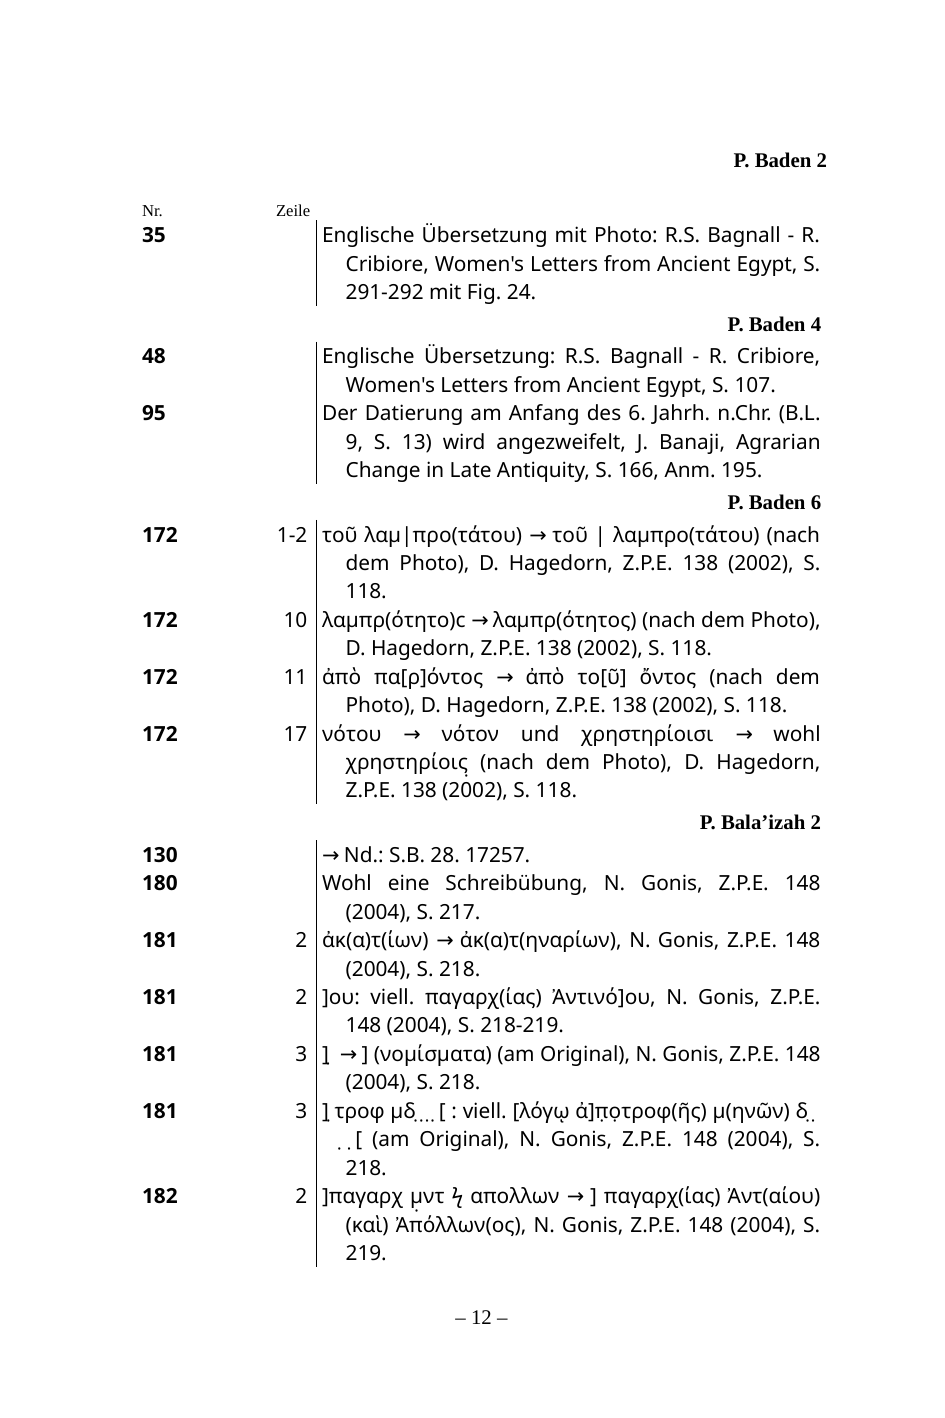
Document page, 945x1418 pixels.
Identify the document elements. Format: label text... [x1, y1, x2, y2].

table_cell 3 [224, 1039, 316, 1096]
table_cell [224, 306, 316, 342]
table_cell 172 [136, 662, 224, 719]
table_cell 95 [136, 399, 224, 484]
table_cell 181 [136, 925, 224, 982]
table_cell Englische Übersetzung mit Photo: R.S. Bagnall - R. Cribiore, Women's Letters from Ancient Egypt, S. 291-292 mit Fig. 24. [317, 220, 827, 306]
table_cell 172 [136, 605, 224, 662]
table_cell τοῦ λαμ|προ(τάτου) → τοῦ | λαμπρο(τάτου) (nach dem Photo), D. Hagedorn, Z.P.E. 138 (2002), S. 118. [317, 520, 827, 605]
table_cell 181 [136, 1096, 224, 1181]
table_cell 2 [224, 925, 316, 982]
table_cell Wohl eine Schreibübung, N. Gonis, Z.P.E. 148 (2004), S. 217. [317, 869, 827, 925]
table_cell 130 [136, 840, 224, 868]
table_cell P. Baden 4 [316, 306, 827, 342]
table_cell [136, 306, 224, 342]
table_header [316, 201, 827, 220]
table_cell [224, 220, 316, 306]
table_cell 181 [136, 982, 224, 1039]
table_cell 17 [224, 719, 316, 804]
table_cell → Nd.: S.B. 28. 17257. [317, 840, 827, 868]
table_cell P. Bala’izah 2 [316, 804, 827, 840]
table_cell [224, 399, 316, 484]
table_cell 172 [136, 719, 224, 804]
table_cell [136, 484, 224, 520]
table_cell 11 [224, 662, 316, 719]
table_header Nr. [136, 201, 224, 220]
table_cell 10 [224, 605, 316, 662]
table_cell Der Datierung am Anfang des 6. Jahrh. n.Chr. (B.L. 9, S. 13) wird angezweifelt, J. Banaji, Agrarian Change in Late Antiquity, S. 166, Anm. 195. [317, 399, 827, 484]
table_cell 2 [224, 982, 316, 1039]
table_cell 35 [136, 220, 224, 306]
table_cell 182 [136, 1181, 224, 1267]
table_cell 48 [136, 342, 224, 398]
table_cell [224, 840, 316, 868]
table_cell 2 [224, 1181, 316, 1267]
table_cell [224, 342, 316, 398]
table_header Zeile [224, 201, 316, 220]
table_cell [224, 804, 316, 840]
table_cell 180 [136, 869, 224, 925]
table_cell ]παγαρχ μ̣ντ ϟ απολλων → ] παγαρχ(ίας) Ἀντ(αίου) (καὶ) Ἀπόλλων(ος), N. Gonis, Z.P.E. 148 (2004), S. 219. [317, 1181, 827, 1267]
table_cell 1-2 [224, 520, 316, 605]
table_cell Englische Übersetzung: R.S. Bagnall - R. Cribiore, Women's Letters from Ancient Egypt, S. 107. [317, 342, 827, 398]
table_cell [224, 484, 316, 520]
table_cell ] ̣τροφ μδ ̣ ̣ ̣ ̣[ : viell. [λόγῳ ἀ]π̣ο̣τροφ(ῆς) μ(ηνῶν) δ ̣ ̣ ̣ ̣[ (am Original), N. Gonis, Z.P.E. 148 (2004), S. 218. [317, 1096, 827, 1181]
table_cell ἀπὸ πα[ρ]όντος → ἀπὸ το[ῦ] ὄντος (nach dem Photo), D. Hagedorn, Z.P.E. 138 (2002), S. 118. [317, 662, 827, 719]
table_cell ] ̣ → ] (νομίσματα) (am Original), N. Gonis, Z.P.E. 148 (2004), S. 218. [317, 1039, 827, 1096]
table_cell [136, 804, 224, 840]
table_cell P. Baden 6 [316, 484, 827, 520]
table_cell [224, 869, 316, 925]
table_cell 172 [136, 520, 224, 605]
table_cell νότου → νότον und χρηστηρίοισι → wohl χρηστηρίοις̣ (nach dem Photo), D. Hagedorn, Z.P.E. 138 (2002), S. 118. [317, 719, 827, 804]
table_cell λαμπρ(ότητο)ϲ → λαμπρ(ότητος) (nach dem Photo), D. Hagedorn, Z.P.E. 138 (2002), S. 118. [317, 605, 827, 662]
table_cell ]ου: viell. παγαρχ(ίας) Ἀντινό]ου, N. Gonis, Z.P.E. 148 (2004), S. 218-219. [317, 982, 827, 1039]
table_cell ἀκ(α)τ(ίων) → ἀκ(α)τ(ηναρίων), N. Gonis, Z.P.E. 148 (2004), S. 218. [317, 925, 827, 982]
table_cell 3 [224, 1096, 316, 1181]
table_cell 181 [136, 1039, 224, 1096]
